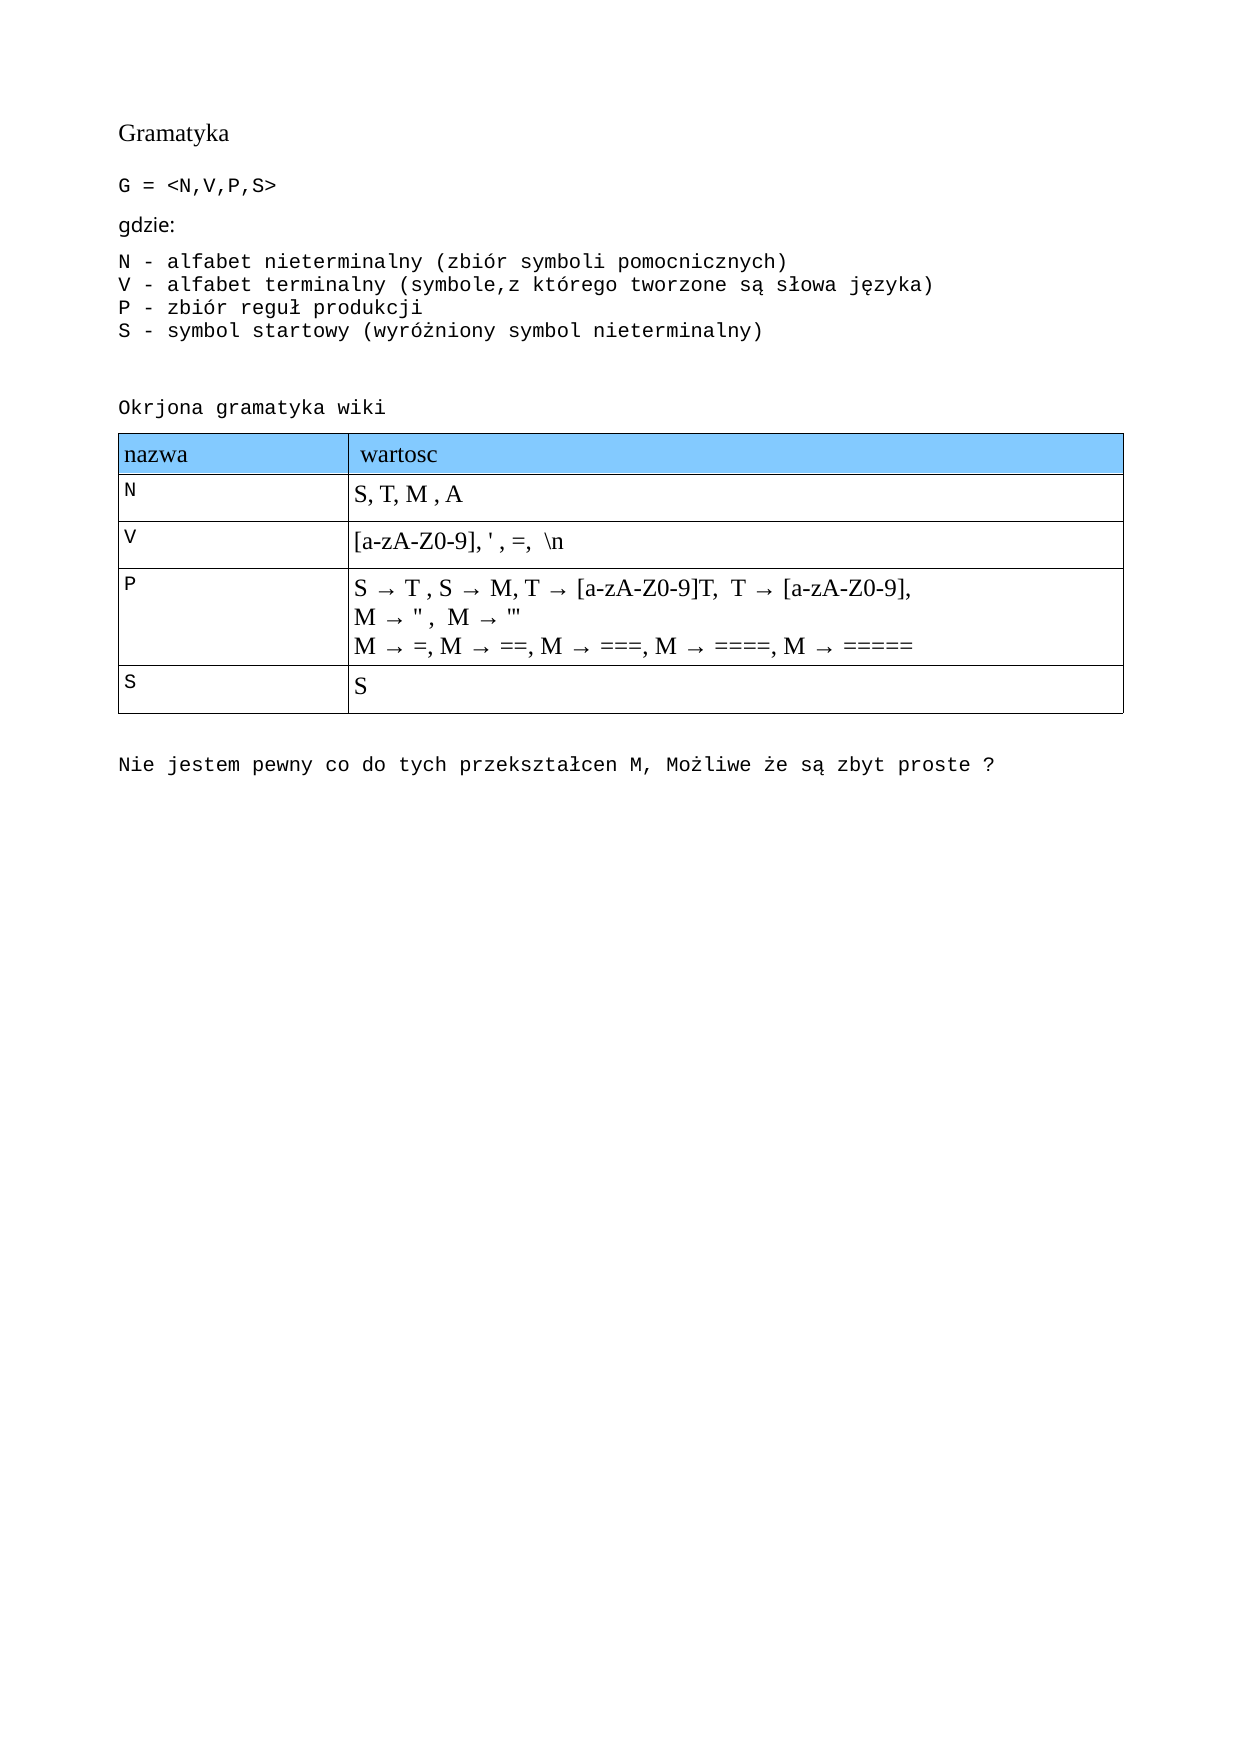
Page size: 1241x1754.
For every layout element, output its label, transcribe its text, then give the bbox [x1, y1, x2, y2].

table_cell N [119, 475, 348, 521]
table_header wartosc [349, 434, 1123, 473]
text Nie jestem pewny co do tych przekształcen M, Możliwe że są zbyt proste ? [118, 754, 1122, 777]
text Okrjona gramatyka wiki [118, 398, 1122, 421]
text N - alfabet nieterminalny (zbiór symboli pomocnicznych) V - alfabet terminalny (symbole,z którego tworzone są słowa języka) P - zbiór reguł produkcji S - symbol startowy (wyróżniony symbol nieterminalny) [118, 251, 1122, 343]
table_cell S [349, 666, 1123, 712]
table_cell V [119, 522, 348, 568]
text Gramatyka [118, 118, 1122, 147]
table_cell P [119, 569, 348, 665]
table_cell [a-zA-Z0-9], ' , =, \n [349, 522, 1123, 568]
text gdzie: [118, 211, 1122, 239]
table_cell S → T , S → M, T → [a-zA-Z0-9]T, T → [a-zA-Z0-9], M → '' , M → ''' M → =, M → ==, M → ===, M → ====, M → ===== [349, 569, 1123, 665]
table_header nazwa [119, 434, 348, 473]
table_cell S, T, M , A [349, 475, 1123, 521]
table_cell S [119, 666, 348, 712]
text G = <N,V,P,S> [118, 176, 1122, 199]
